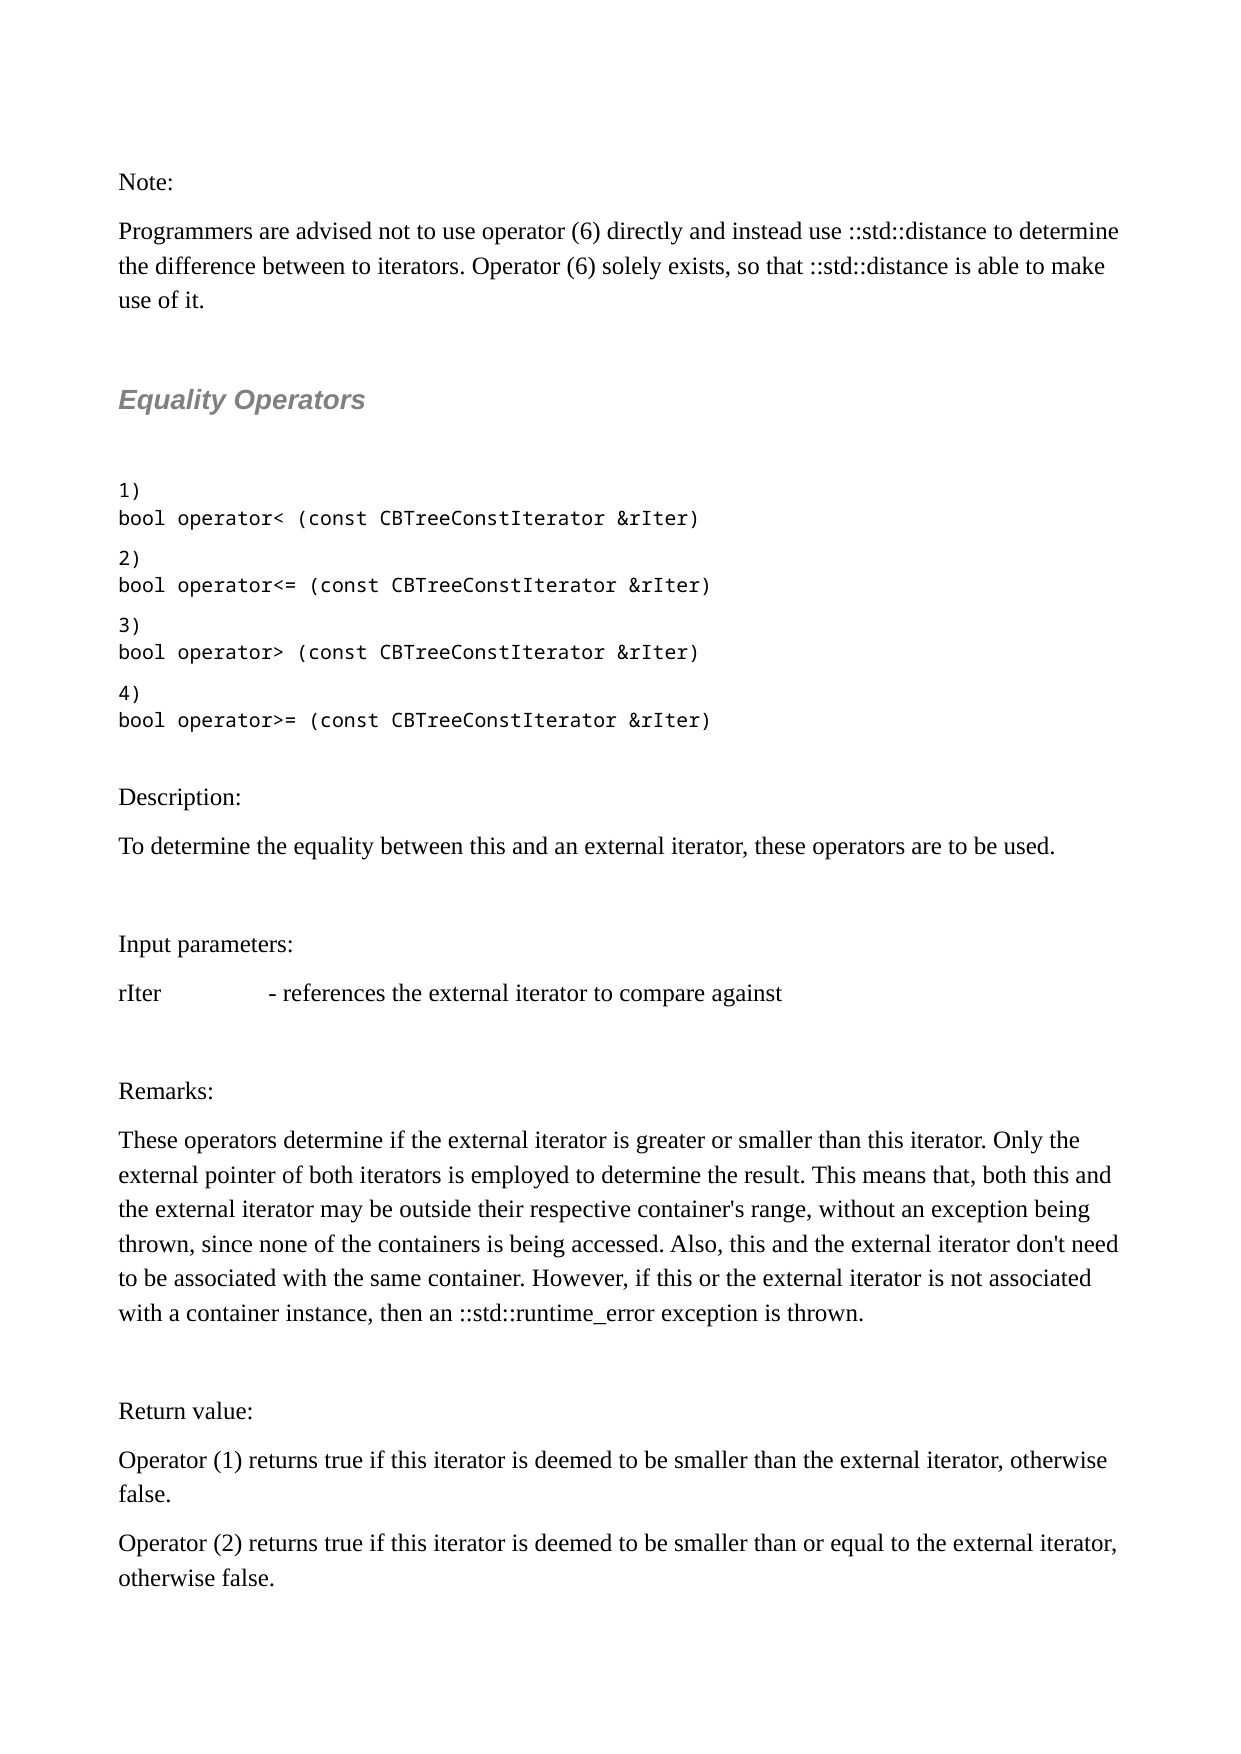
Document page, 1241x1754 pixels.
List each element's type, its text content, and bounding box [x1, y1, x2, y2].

text 3) [118, 612, 1122, 638]
text 2) [118, 544, 1122, 571]
text Input parameters: [118, 929, 1122, 958]
text 4) [118, 679, 1122, 706]
text Operator (1) returns true if this iterator is deemed to be smaller than the external iterator, otherwise false. [118, 1445, 1122, 1508]
text 1) [118, 477, 1122, 504]
text Programmers are advised not to use operator (6) directly and instead use ::std::distance to determine the difference between to iterators. Operator (6) solely exists, so that ::std::distance is able to make use of it. [118, 216, 1122, 314]
text bool operator< (const CBTreeConstIterator &rIter) [118, 504, 1122, 531]
text bool operator> (const CBTreeConstIterator &rIter) [118, 638, 1122, 666]
subtitle Equality Operators [118, 383, 1122, 415]
text Remarks: [118, 1076, 1122, 1105]
text To determine the equality between this and an external iterator, these operators are to be used. [118, 831, 1122, 860]
text rIter - references the external iterator to compare against [118, 978, 1122, 1007]
text These operators determine if the external iterator is greater or smaller than this iterator. Only the external pointer of both iterators is employed to determine the result. This means that, both this and the external iterator may be outside their respective container's range, without an exception being thrown, since none of the containers is being accessed. Also, this and the external iterator don't need to be associated with the same container. However, if this or the external iterator is not associated with a container instance, then an ::std::runtime_error exception is thrown. [118, 1125, 1122, 1327]
text Note: [118, 167, 1122, 196]
text Description: [118, 782, 1122, 811]
text bool operator<= (const CBTreeConstIterator &rIter) [118, 571, 1122, 598]
text Return value: [118, 1396, 1122, 1425]
text Operator (2) returns true if this iterator is deemed to be smaller than or equal to the external iterator, otherwise false. [118, 1528, 1122, 1592]
text bool operator>= (const CBTreeConstIterator &rIter) [118, 706, 1122, 733]
